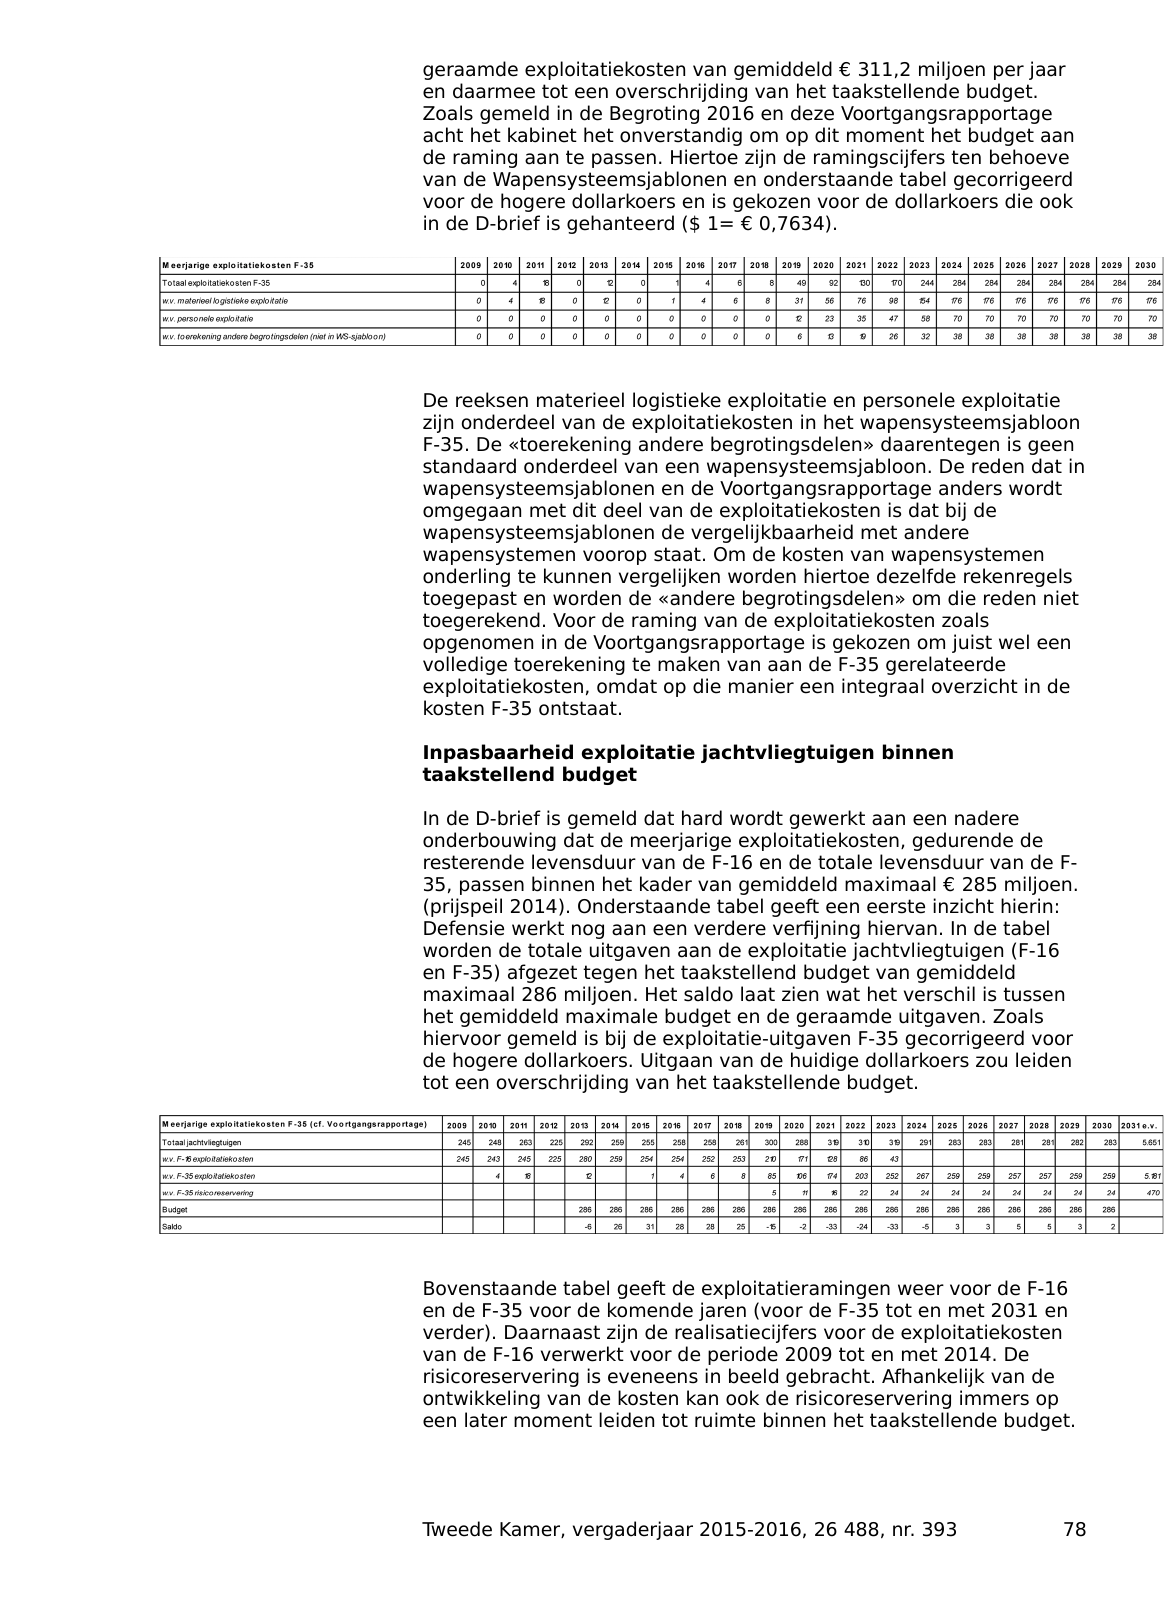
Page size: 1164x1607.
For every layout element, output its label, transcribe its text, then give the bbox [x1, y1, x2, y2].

subtitle Inpasbaarheid exploitatie jachtvliegtuigen binnen taakstellend budget [422, 742, 1087, 786]
text Bovenstaande tabel geeft de exploitatieramingen weer voor de F-16 en de F-35 voor de komende jaren (voor de F-35 tot en met 2031 en verder). Daarnaast zijn de realisatiecijfers voor de exploitatiekosten van de F-16 verwerkt voor de periode 2009 tot en met 2014. De risicoreservering is eveneens in beeld gebracht. Afhankelijk van de ontwikkeling van de kosten kan ook de risicoreservering immers op een later moment leiden tot ruimte binnen het taakstellende budget. [422, 1278, 1087, 1432]
picture [159, 257, 1164, 346]
text geraamde exploitatiekosten van gemiddeld € 311,2 miljoen per jaar en daarmee tot een overschrijding van het taakstellende budget. Zoals gemeld in de Begroting 2016 en deze Voortgangsrapportage acht het kabinet het onverstandig om op dit moment het budget aan de raming aan te passen. Hiertoe zijn de ramingscijfers ten behoeve van de Wapensysteemsjablonen en onderstaande tabel gecorrigeerd voor de hogere dollarkoers en is gekozen voor de dollarkoers die ook in de D-brief is gehanteerd ($ 1= € 0,7634). [422, 59, 1087, 235]
text De reeksen materieel logistieke exploitatie en personele exploitatie zijn onderdeel van de exploitatiekosten in het wapensysteemsjabloon F-35. De «toerekening andere begrotingsdelen» daarentegen is geen standaard onderdeel van een wapensysteemsjabloon. De reden dat in wapensysteemsjablonen en de Voortgangsrapportage anders wordt omgegaan met dit deel van de exploitatiekosten is dat bij de wapensysteemsjablonen de vergelijkbaarheid met andere wapensystemen voorop staat. Om de kosten van wapensystemen onderling te kunnen vergelijken worden hiertoe dezelfde rekenregels toegepast en worden de «andere begrotingsdelen» om die reden niet toegerekend. Voor de raming van de exploitatiekosten zoals opgenomen in de Voortgangsrapportage is gekozen om juist wel een volledige toerekening te maken van aan de F-35 gerelateerde exploitatiekosten, omdat op die manier een integraal overzicht in de kosten F-35 ontstaat. [422, 390, 1087, 719]
text In de D-brief is gemeld dat hard wordt gewerkt aan een nadere onderbouwing dat de meerjarige exploitatiekosten, gedurende de resterende levensduur van de F-16 en de totale levensduur van de F-35, passen binnen het kader van gemiddeld maximaal € 285 miljoen. (prijspeil 2014). Onderstaande tabel geeft een eerste inzicht hierin: Defensie werkt nog aan een verdere verfijning hiervan. In de tabel worden de totale uitgaven aan de exploitatie jachtvliegtuigen (F-16 en F-35) afgezet tegen het taakstellend budget van gemiddeld maximaal 286 miljoen. Het saldo laat zien wat het verschil is tussen het gemiddeld maximale budget en de geraamde uitgaven. Zoals hiervoor gemeld is bij de exploitatie-uitgaven F-35 gecorrigeerd voor de hogere dollarkoers. Uitgaan van de huidige dollarkoers zou leiden tot een overschrijding van het taakstellende budget. [422, 808, 1087, 1093]
picture [159, 1115, 1164, 1234]
